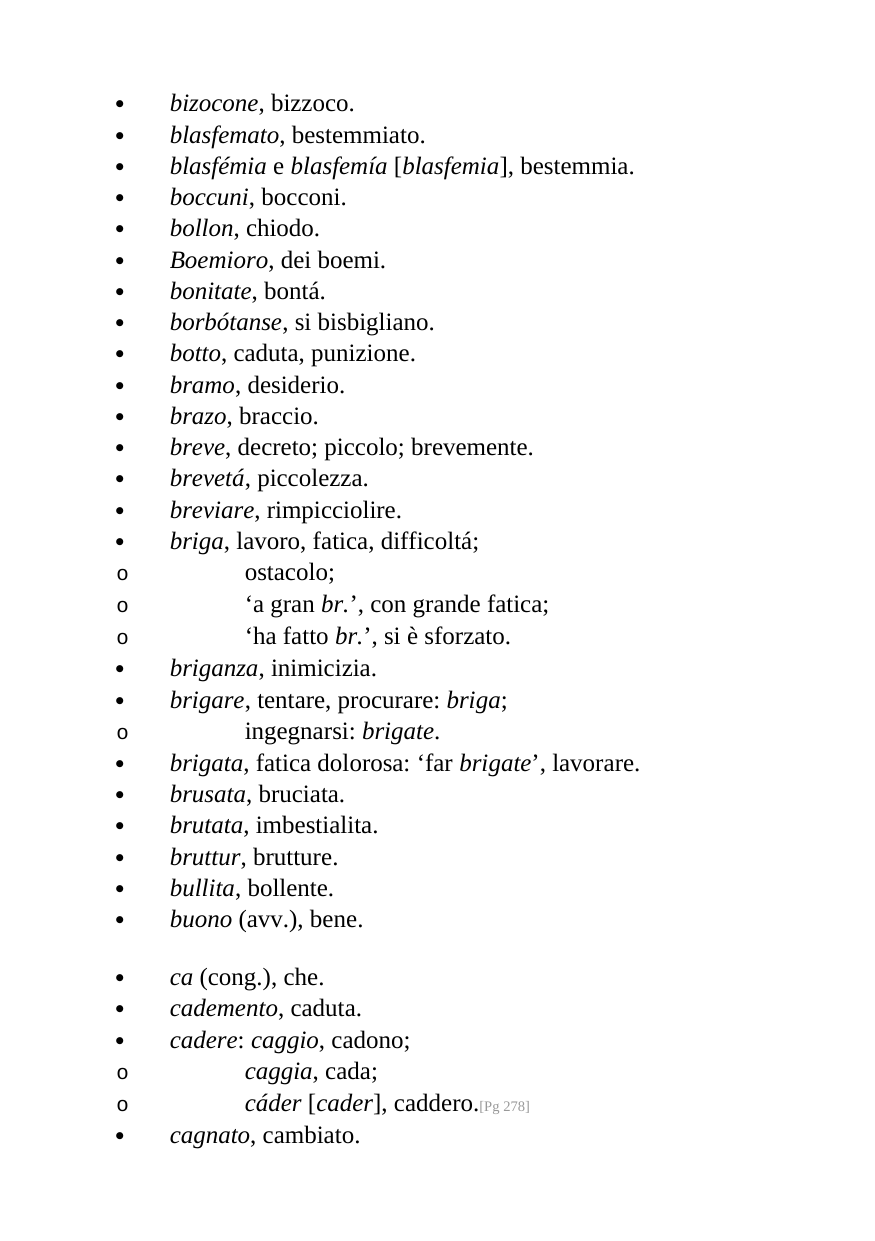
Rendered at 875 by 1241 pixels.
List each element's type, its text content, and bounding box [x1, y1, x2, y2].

list briganza, inimicizia. [116, 653, 721, 682]
list boccuni, bocconi. [116, 182, 721, 211]
list ingegnarsi: brigate. [116, 716, 721, 746]
list blasfémia e blasfemía [blasfemia], bestemmia. [116, 151, 721, 180]
list brutata, imbestialita. [116, 811, 721, 839]
list bramo, desiderio. [116, 370, 721, 398]
list brigata, fatica dolorosa: ‘far brigate’, lavorare. [116, 748, 721, 777]
list botto, caduta, punizione. [116, 338, 721, 367]
list cademento, caduta. [116, 993, 721, 1022]
list buono (avv.), bene. [116, 904, 721, 933]
list Boemioro, dei boemi. [116, 245, 721, 273]
list bollon, chiodo. [116, 213, 721, 242]
list caggia, cada; [116, 1056, 721, 1086]
list brazo, braccio. [116, 401, 721, 430]
list blasfemato, bestemmiato. [116, 120, 721, 148]
list ca (cong.), che. [116, 962, 721, 991]
list bonitate, bontá. [116, 276, 721, 305]
list breviare, rimpicciolire. [116, 495, 721, 523]
list bruttur, brutture. [116, 842, 721, 871]
list brusata, bruciata. [116, 779, 721, 808]
list cáder [cader], caddero.[Pg 278] [116, 1088, 721, 1118]
list brevetá, piccolezza. [116, 463, 721, 492]
list ‘a gran br.’, con grande fatica; [116, 589, 721, 619]
list ‘ha fatto br.’, si è sforzato. [116, 621, 721, 651]
list brigare, tentare, procurare: briga; [116, 685, 721, 713]
list cagnato, cambiato. [116, 1120, 721, 1149]
list borbótanse, si bisbigliano. [116, 307, 721, 336]
list cadere: caggio, cadono; [116, 1025, 721, 1053]
list bizocone, bizzoco. [116, 88, 721, 117]
list ostacolo; [116, 557, 721, 587]
list bullita, bollente. [116, 873, 721, 902]
list breve, decreto; piccolo; brevemente. [116, 432, 721, 461]
list briga, lavoro, fatica, difficoltá; [116, 526, 721, 555]
